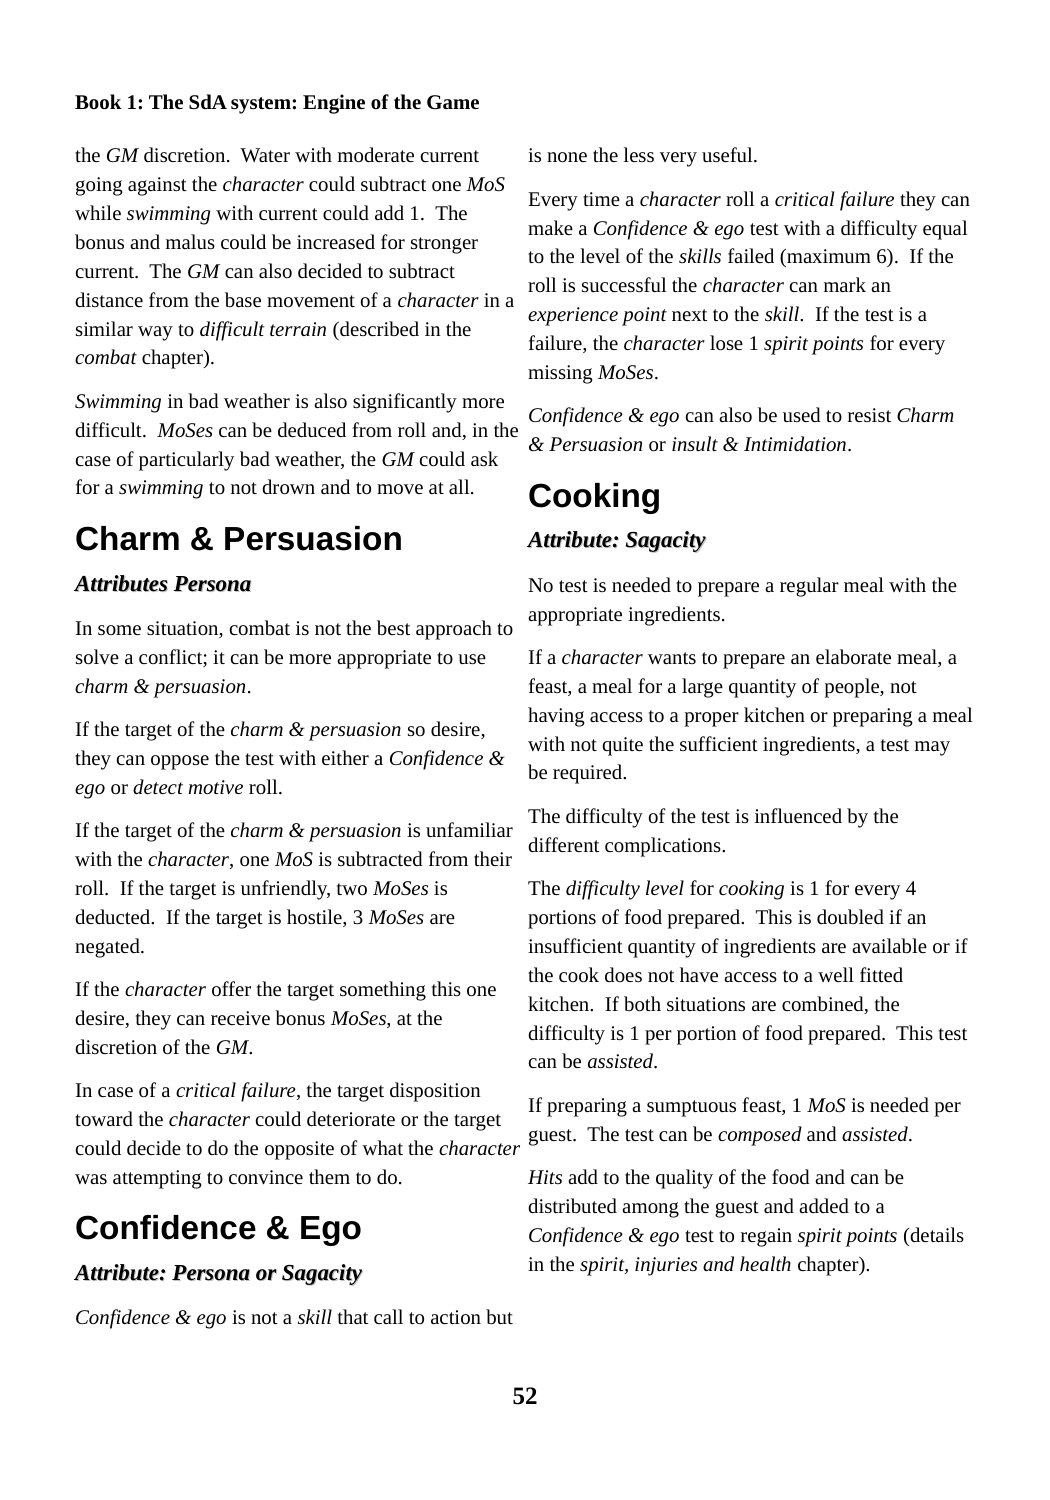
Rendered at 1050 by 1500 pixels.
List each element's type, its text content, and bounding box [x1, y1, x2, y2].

text No test is needed to prepare a regular meal with the appropriate ingredients. [528, 573, 975, 626]
text Hits add to the quality of the food and can be distributed among the guest and added to a Confidence & ego test to regain spirit points (details in the spirit, injuries and health chapter). [528, 1165, 975, 1276]
text The difficulty of the test is influenced by the different complications. [528, 804, 975, 857]
text the GM discretion. Water with moderate current going against the character could subtract one MoS while swimming with current could add 1. The bonus and malus could be increased for stronger current. The GM can also decided to subtract distance from the base movement of a character in a similar way to difficult terrain (described in the combat chapter). [75, 143, 522, 369]
text is none the less very useful. [528, 143, 975, 167]
text If the target of the charm & persuasion is unfamiliar with the character, one MoS is subtracted from their roll. If the target is unfriendly, two MoSes is deducted. If the target is hostile, 3 MoSes are negated. [75, 818, 522, 958]
text Confidence & ego can also be used to resist Charm & Persuasion or insult & Intimidation. [528, 403, 975, 456]
subtitle Cooking [528, 476, 975, 514]
text Confidence & ego is not a skill that call to action but [75, 1305, 522, 1329]
text If preparing a sumptuous feast, 1 MoS is needed per guest. The test can be composed and assisted. [528, 1093, 975, 1146]
text Attributes Persona [75, 570, 522, 596]
subtitle Charm & Persuasion [75, 519, 522, 557]
text Every time a character roll a critical failure they can make a Confidence & ego test with a difficulty equal to the level of the skills failed (maximum 6). If the roll is successful the character can mark an experience point next to the skill. If the test is a failure, the character lose 1 spirit points for every missing MoSes. [528, 187, 975, 384]
subtitle Confidence & Ego [75, 1208, 522, 1247]
text If the character offer the target something this one desire, they can receive bonus MoSes, at the discretion of the GM. [75, 977, 522, 1059]
text Attribute: Persona or Sagacity [75, 1259, 522, 1285]
text Attribute: Sagacity [528, 527, 975, 553]
text Swimming in bad weather is also significantly more difficult. MoSes can be deduced from roll and, in the case of particularly bad weather, the GM could ask for a swimming to not drown and to move at all. [75, 389, 522, 499]
text If the target of the charm & persuasion so desire, they can oppose the test with either a Confidence & ego or detect motive roll. [75, 717, 522, 799]
text In case of a critical failure, the target disposition toward the character could deteriorate or the target could decide to do the opposite of what the character was attempting to convince them to do. [75, 1078, 522, 1189]
text In some situation, combat is not the best approach to solve a conflict; it can be more appropriate to use charm & persuasion. [75, 616, 522, 698]
text If a character wants to prepare an elaborate meal, a feast, a meal for a large quantity of people, not having access to a proper kitchen or preparing a meal with not quite the sufficient ingredients, a test may be required. [528, 645, 975, 784]
text The difficulty level for cooking is 1 for every 4 portions of food prepared. This is doubled if an insufficient quantity of ingredients are available or if the cook does not have access to a well fitted kitchen. If both situations are combined, the difficulty is 1 per portion of food prepared. This test can be assisted. [528, 876, 975, 1073]
